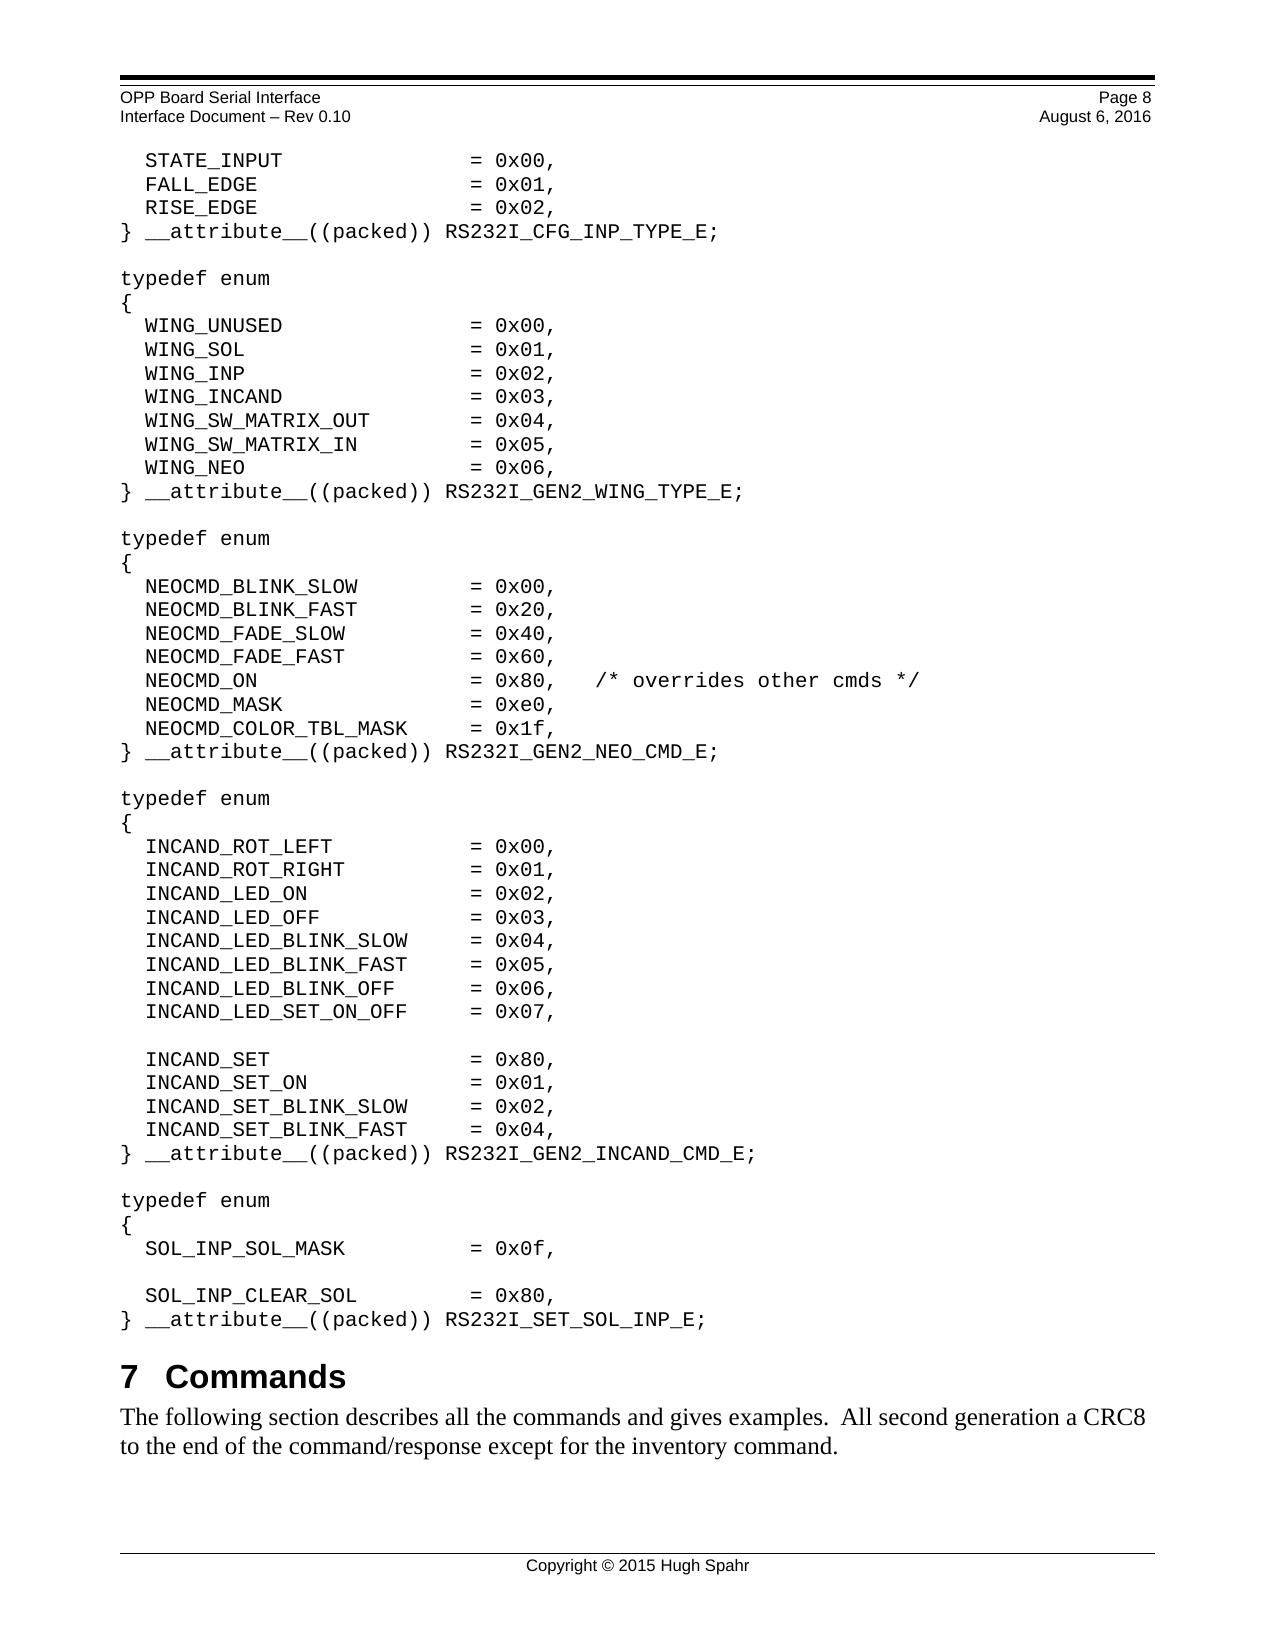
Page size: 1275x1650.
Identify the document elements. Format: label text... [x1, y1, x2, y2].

text } __attribute__((packed)) RS232I_GEN2_NEO_CMD_E; [120, 741, 1155, 765]
text INCAND_LED_SET_ON_OFF = 0x07, [120, 1001, 1155, 1025]
text NEOCMD_COLOR_TBL_MASK = 0x1f, [120, 717, 1155, 741]
text } __attribute__((packed)) RS232I_GEN2_WING_TYPE_E; [120, 481, 1155, 505]
text RISE_EDGE = 0x02, [120, 197, 1155, 221]
text STATE_INPUT = 0x00, [120, 150, 1155, 174]
text { [120, 292, 1155, 316]
text WING_SW_MATRIX_IN = 0x05, [120, 434, 1155, 457]
text WING_UNUSED = 0x00, [120, 316, 1155, 339]
text WING_INP = 0x02, [120, 363, 1155, 386]
text typedef enum [120, 1190, 1155, 1214]
text NEOCMD_BLINK_FAST = 0x20, [120, 599, 1155, 623]
text NEOCMD_MASK = 0xe0, [120, 694, 1155, 717]
text INCAND_ROT_RIGHT = 0x01, [120, 859, 1155, 883]
text NEOCMD_ON = 0x80, /* overrides other cmds */ [120, 670, 1155, 694]
text { [120, 812, 1155, 836]
text INCAND_LED_ON = 0x02, [120, 883, 1155, 907]
text INCAND_LED_OFF = 0x03, [120, 907, 1155, 930]
text typedef enum [120, 788, 1155, 812]
text NEOCMD_FADE_FAST = 0x60, [120, 647, 1155, 670]
text } __attribute__((packed)) RS232I_CFG_INP_TYPE_E; [120, 221, 1155, 244]
text SOL_INP_CLEAR_SOL = 0x80, [120, 1285, 1155, 1309]
text NEOCMD_FADE_SLOW = 0x40, [120, 623, 1155, 647]
text SOL_INP_SOL_MASK = 0x0f, [120, 1238, 1155, 1261]
text The following section describes all the commands and gives examples. All second generation a CRC8 to the end of the command/response except for the inventory command. [120, 1402, 1155, 1459]
text INCAND_LED_BLINK_SLOW = 0x04, [120, 930, 1155, 954]
text INCAND_LED_BLINK_FAST = 0x05, [120, 954, 1155, 978]
text typedef enum [120, 268, 1155, 292]
text INCAND_SET_ON = 0x01, [120, 1072, 1155, 1096]
text INCAND_SET_BLINK_FAST = 0x04, [120, 1119, 1155, 1143]
text WING_INCAND = 0x03, [120, 386, 1155, 410]
text } __attribute__((packed)) RS232I_GEN2_INCAND_CMD_E; [120, 1143, 1155, 1167]
text INCAND_SET = 0x80, [120, 1048, 1155, 1072]
text typedef enum [120, 528, 1155, 552]
text { [120, 1214, 1155, 1238]
text WING_SOL = 0x01, [120, 339, 1155, 363]
text FALL_EDGE = 0x01, [120, 174, 1155, 197]
text NEOCMD_BLINK_SLOW = 0x00, [120, 576, 1155, 599]
subtitle Commands [120, 1357, 1155, 1396]
text INCAND_SET_BLINK_SLOW = 0x02, [120, 1096, 1155, 1119]
text } __attribute__((packed)) RS232I_SET_SOL_INP_E; [120, 1309, 1155, 1332]
text INCAND_ROT_LEFT = 0x00, [120, 836, 1155, 859]
text WING_NEO = 0x06, [120, 457, 1155, 481]
text INCAND_LED_BLINK_OFF = 0x06, [120, 978, 1155, 1001]
text WING_SW_MATRIX_OUT = 0x04, [120, 410, 1155, 434]
text { [120, 552, 1155, 576]
